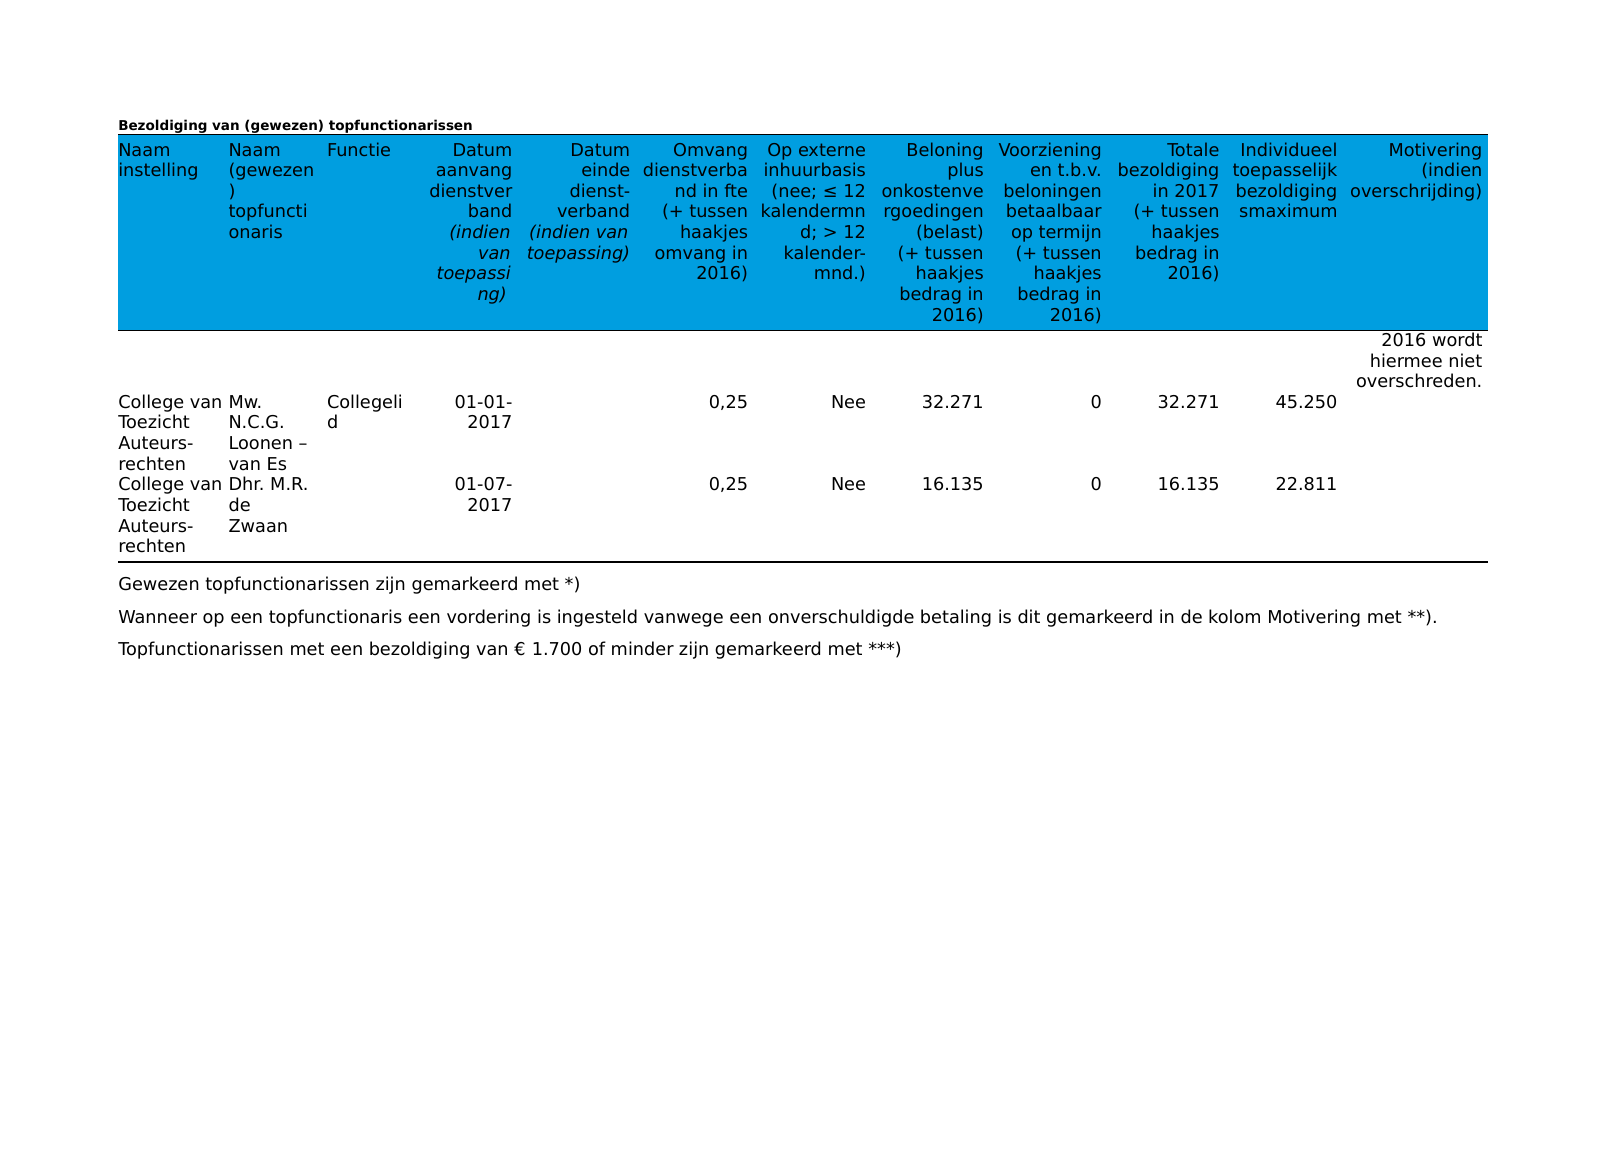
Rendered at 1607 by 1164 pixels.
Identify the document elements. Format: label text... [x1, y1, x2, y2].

table_cell [1343, 474, 1488, 561]
table_cell Omvang dienstverband in fte (+ tussen haakjes omvang in 2016) [636, 135, 754, 330]
table_cell Dhr. M.R. de Zwaan [223, 474, 321, 561]
table_cell Individueel toepasselijk bezoldigingsmaximum [1225, 135, 1343, 330]
table_cell Naam (gewezen) topfunctionaris [223, 135, 321, 330]
table_cell Op externe inhuurbasis (nee; ≤ 12 kalendermnd; > 12 kalender-mnd.) [754, 135, 872, 330]
table_cell Mw. N.C.G. Loonen – van Es [223, 392, 321, 474]
table_cell [872, 331, 989, 392]
table_cell 01-01-2017 [420, 392, 518, 474]
table_cell Datum einde dienst- verband (indien van toepassing) [518, 135, 636, 330]
table_cell College van Toezicht Auteurs-rechten [118, 392, 222, 474]
table_cell [118, 331, 222, 392]
table_cell [518, 392, 636, 474]
table_cell [1108, 331, 1225, 392]
table_cell 0 [990, 392, 1107, 474]
table_cell [321, 474, 419, 561]
table_cell 0,25 [636, 474, 754, 561]
table_cell Collegelid [321, 392, 419, 474]
table_cell [636, 331, 754, 392]
table_cell 32.271 [1108, 392, 1225, 474]
table_cell Functie [321, 135, 419, 330]
table_cell [223, 331, 321, 392]
table_cell 01-07-2017 [420, 474, 518, 561]
table_cell 16.135 [1108, 474, 1225, 561]
table_cell Totale bezoldiging in 2017 (+ tussen haakjes bedrag in 2016) [1108, 135, 1225, 330]
table_cell 45.250 [1225, 392, 1343, 474]
table_cell [754, 331, 872, 392]
table_cell 22.811 [1225, 474, 1343, 561]
table_cell 0,25 [636, 392, 754, 474]
table_cell Nee [754, 474, 872, 561]
table_cell College van Toezicht Auteurs-rechten [118, 474, 222, 561]
table_cell [518, 474, 636, 561]
table_cell 32.271 [872, 392, 989, 474]
table_cell 0 [990, 474, 1107, 561]
table_cell Motivering (indien overschrijding) [1343, 135, 1488, 330]
table_cell [321, 331, 419, 392]
table_cell 2016 wordt hiermee niet overschreden. [1343, 331, 1488, 392]
table_cell 16.135 [872, 474, 989, 561]
table_header Bezoldiging van (gewezen) topfunctionarissen [118, 118, 1488, 134]
table_cell Nee [754, 392, 872, 474]
table_cell [990, 331, 1107, 392]
table_cell Datum aanvang dienstverband (indien van toepassing) [420, 135, 518, 330]
table_cell Gewezen topfunctionarissen zijn gemarkeerd met *) Wanneer op een topfunctionaris een vordering is ingesteld vanwege een onverschuldigde betaling is dit gemarkeerd in de kolom Motivering met **). Topfunctionarissen met een bezoldiging van € 1.700 of minder zijn gemarkeerd met ***) [118, 563, 1488, 660]
table_cell [1343, 392, 1488, 474]
table_cell Naam instelling [118, 135, 222, 330]
table_cell Beloning plus onkostenvergoedingen (belast) (+ tussen haakjes bedrag in 2016) [872, 135, 989, 330]
table_cell [1225, 331, 1343, 392]
table_cell [518, 331, 636, 392]
table_cell [420, 331, 518, 392]
table_cell Voorzieningen t.b.v. beloningen betaalbaar op termijn (+ tussen haakjes bedrag in 2016) [990, 135, 1107, 330]
